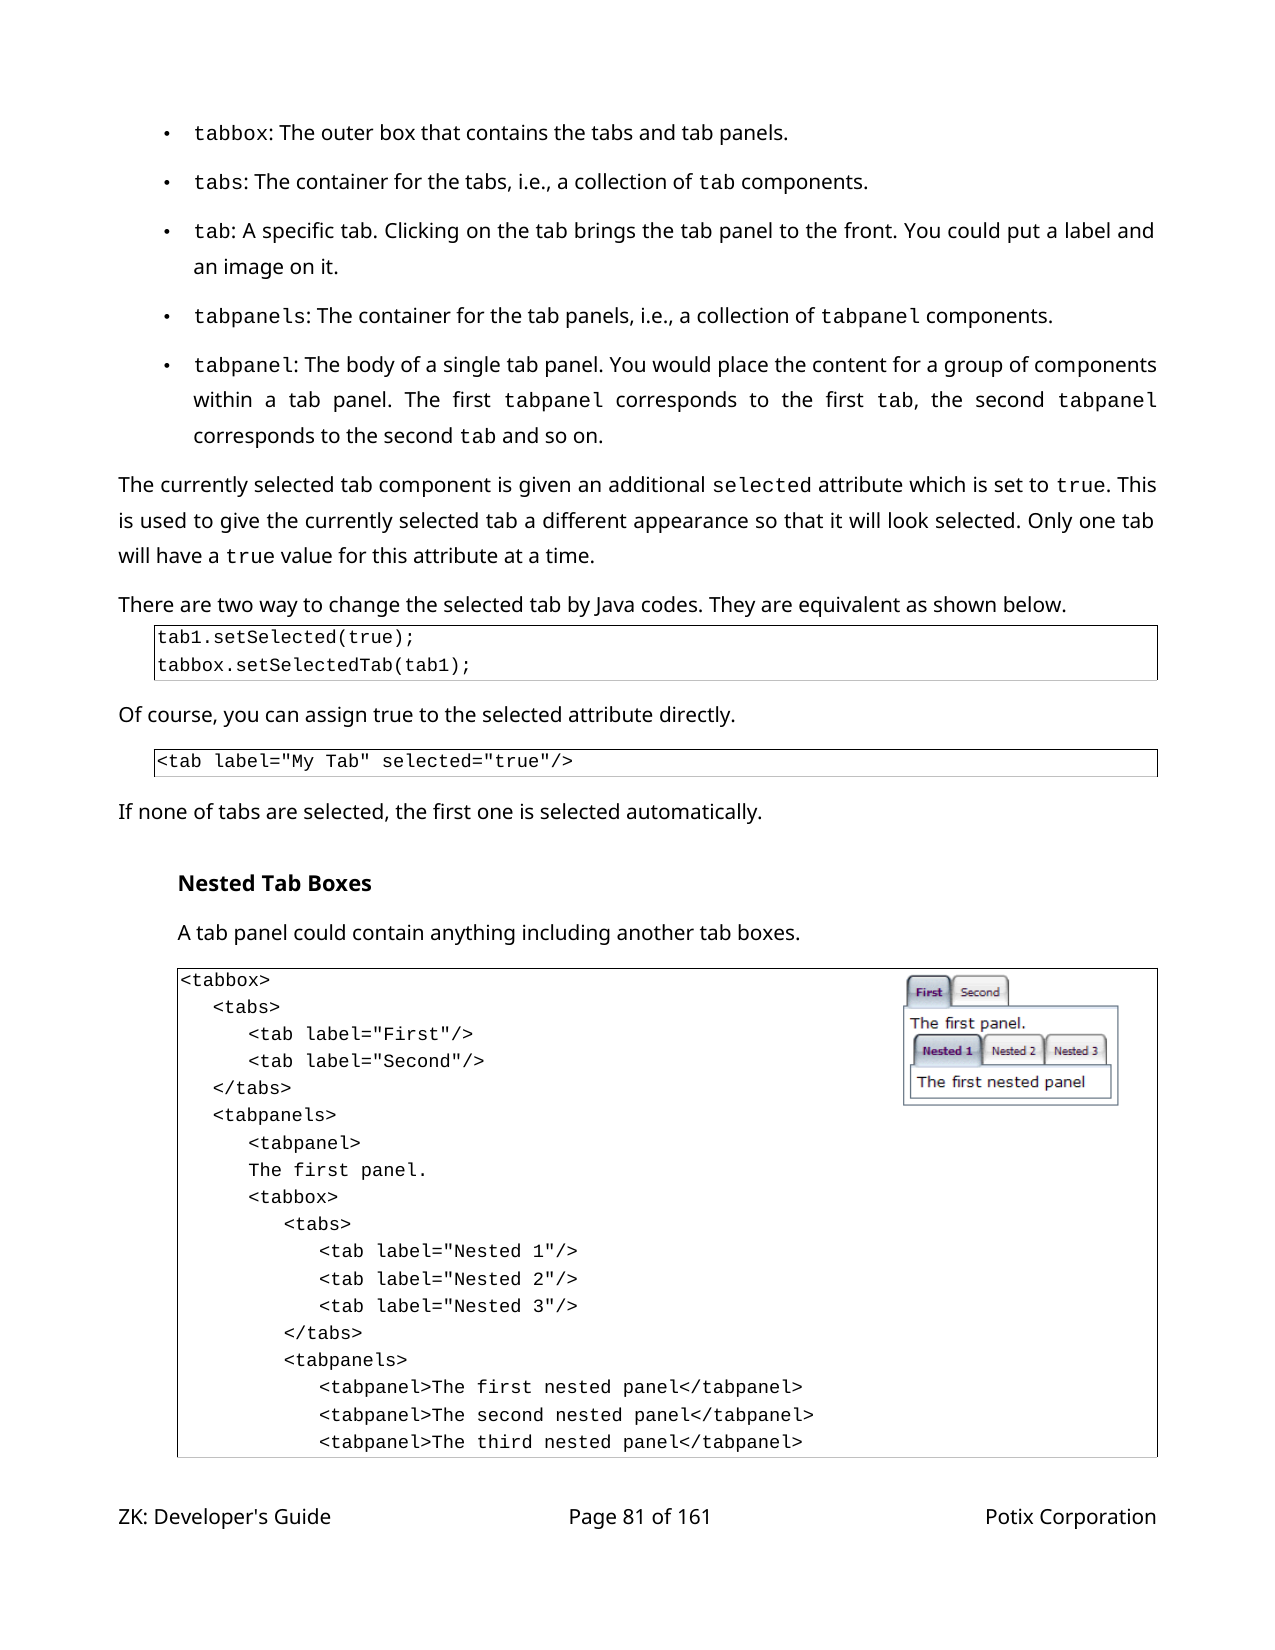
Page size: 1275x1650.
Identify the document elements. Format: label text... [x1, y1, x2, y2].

text <tabpanel> [178, 1131, 1157, 1155]
list tabpanel: The body of a single tab panel. You would place the content for a group of components within a tab panel. The first tabpanel corresponds to the first tab, the second tabpanel corresponds to the second tab and so on. [164, 350, 1157, 449]
text <tab label="Nested 2"/> [178, 1266, 1157, 1291]
subtitle Nested Tab Boxes [177, 868, 1157, 898]
text [1122, 1076, 1157, 1100]
text <tab label="Second"/> [178, 1049, 902, 1073]
text [1122, 1049, 1157, 1073]
list tab: A specific tab. Clicking on the tab brings the tab panel to the front. You could put a label and an image on it. [164, 216, 1157, 280]
text <tabbox> [178, 1185, 1157, 1209]
text <tabpanels> [178, 1103, 1157, 1128]
text tabbox.setSelectedTab(tab1); [155, 652, 1157, 680]
list tabbox: The outer box that contains the tabs and tab panels. [164, 118, 1157, 147]
list tabpanels: The container for the tab panels, i.e., a collection of tabpanel components. [164, 301, 1157, 329]
picture [902, 971, 1122, 1108]
text The currently selected tab component is given an additional selected attribute which is set to true. This is used to give the currently selected tab a different appearance so that it will look selected. Only one tab will have a true value for this attribute at a time. [118, 470, 1157, 569]
text </tabs> [178, 1321, 1157, 1345]
text <tabpanel>The third nested panel</tabpanel> [178, 1429, 1157, 1457]
text If none of tabs are selected, the first one is selected automatically. [118, 797, 1157, 825]
text <tabs> [178, 994, 902, 1019]
text <tab label="Nested 3"/> [178, 1294, 1157, 1318]
text A tab panel could contain anything including another tab boxes. [177, 918, 1157, 947]
text </tabs> [178, 1076, 902, 1100]
text [1122, 994, 1157, 1019]
text <tabpanels> [178, 1348, 1157, 1372]
text <tabpanel>The second nested panel</tabpanel> [178, 1402, 1157, 1427]
list tabs: The container for the tabs, i.e., a collection of tab components. [164, 167, 1157, 196]
text <tab label="First"/> [178, 1022, 902, 1046]
text <tabpanel>The first nested panel</tabpanel> [178, 1375, 1157, 1399]
text [1122, 1022, 1157, 1046]
text <tabbox> [178, 969, 1157, 992]
text Of course, you can assign true to the selected attribute directly. [118, 700, 1157, 729]
text <tab label="My Tab" selected="true"/> [155, 750, 1157, 776]
text tab1.setSelected(true); [155, 626, 1157, 649]
text <tab label="Nested 1"/> [178, 1239, 1157, 1263]
text <tabs> [178, 1212, 1157, 1236]
text The first panel. [178, 1158, 1157, 1182]
text There are two way to change the selected tab by Java codes. They are equivalent as shown below. [118, 590, 1157, 618]
